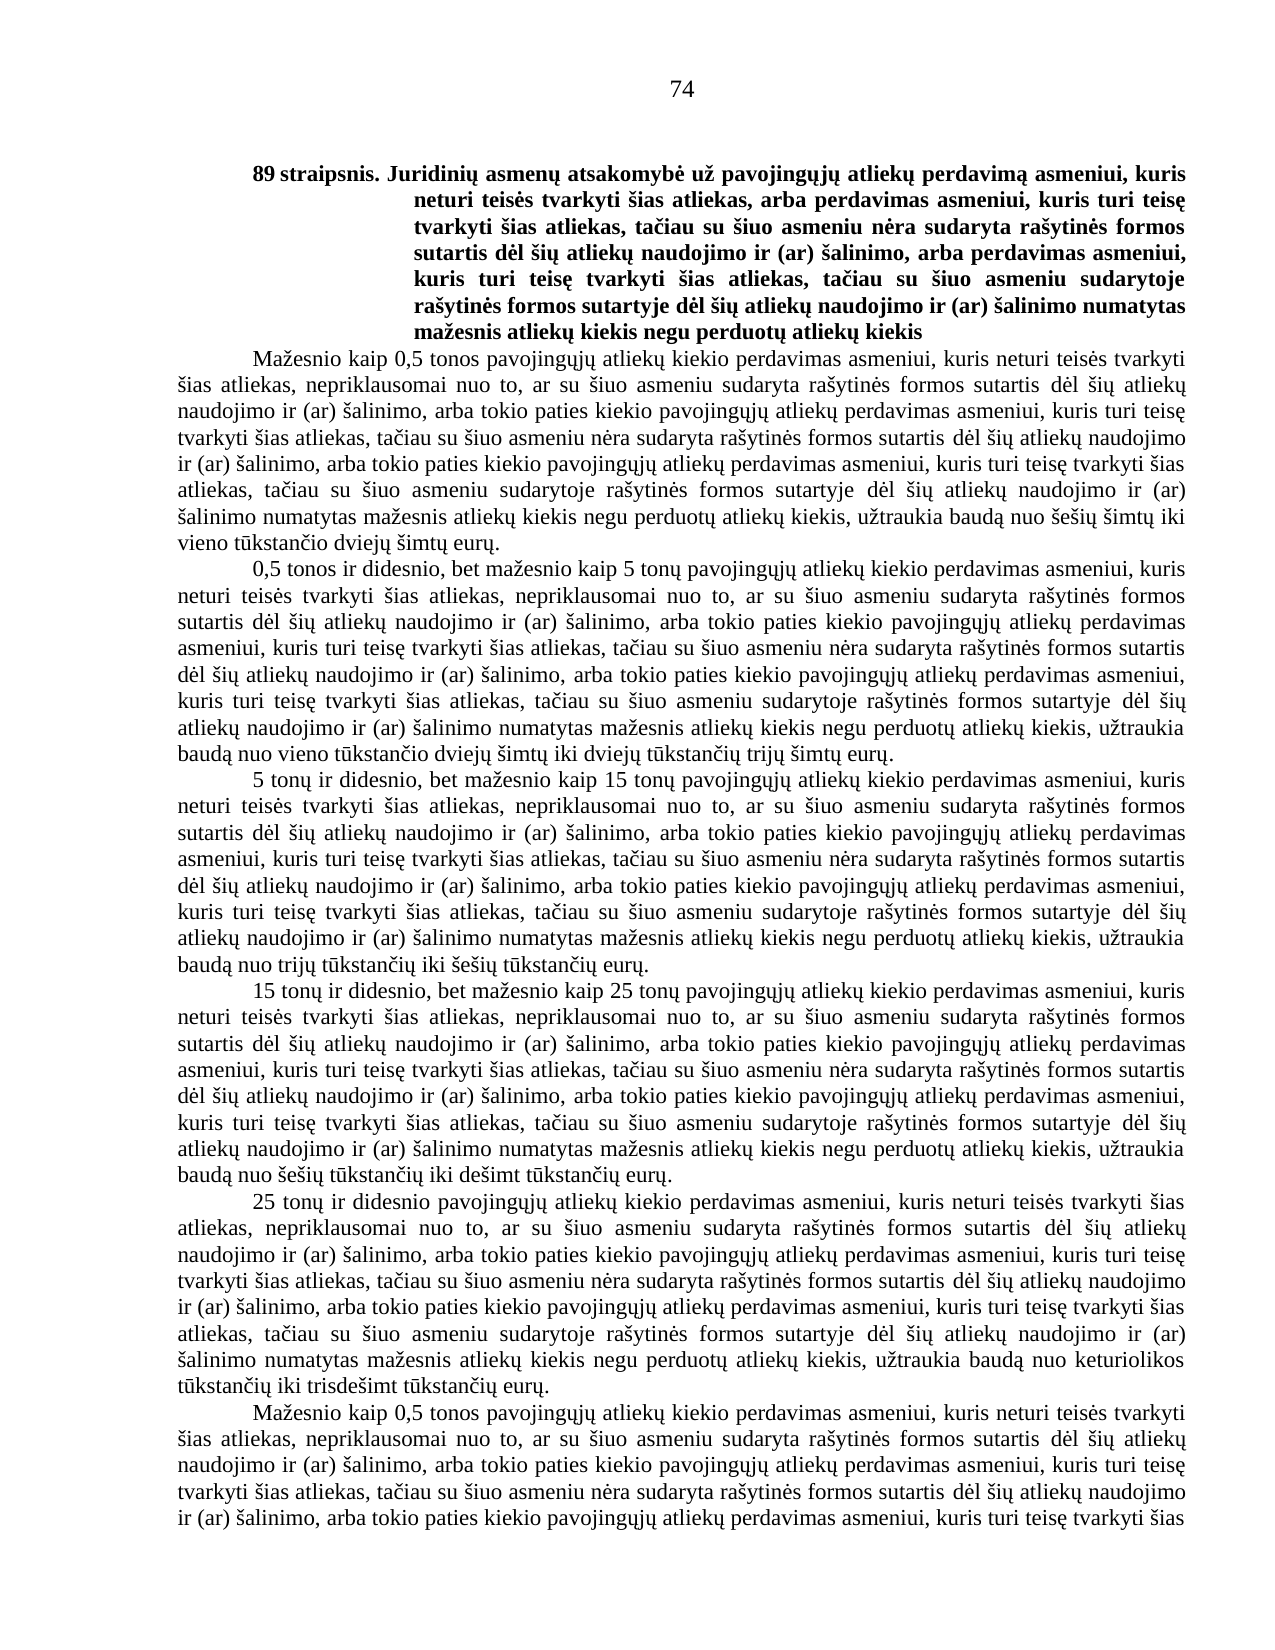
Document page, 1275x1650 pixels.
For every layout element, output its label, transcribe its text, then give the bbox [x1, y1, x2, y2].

text 15 tonų ir didesnio, bet mažesnio kaip 25 tonų pavojingųjų atliekų kiekio perdavimas asmeniui, kuris neturi teisės tvarkyti šias atliekas, nepriklausomai nuo to, ar su šiuo asmeniu sudaryta rašytinės formos sutartis dėl šių atliekų naudojimo ir (ar) šalinimo, arba tokio paties kiekio pavojingųjų atliekų perdavimas asmeniui, kuris turi teisę tvarkyti šias atliekas, tačiau su šiuo asmeniu nėra sudaryta rašytinės formos sutartis dėl šių atliekų naudojimo ir (ar) šalinimo, arba tokio paties kiekio pavojingųjų atliekų perdavimas asmeniui, kuris turi teisę tvarkyti šias atliekas, tačiau su šiuo asmeniu sudarytoje rašytinės formos sutartyje dėl šių atliekų naudojimo ir (ar) šalinimo numatytas mažesnis atliekų kiekis negu perduotų atliekų kiekis, užtraukia baudą nuo šešių tūkstančių iki dešimt tūkstančių eurų. [177, 977, 1186, 1188]
text 89 straipsnis. Juridinių asmenų atsakomybė už pavojingųjų atliekų perdavimą asmeniui, kuris neturi teisės tvarkyti šias atliekas, arba perdavimas asmeniui, kuris turi teisę tvarkyti šias atliekas, tačiau su šiuo asmeniu nėra sudaryta rašytinės formos sutartis dėl šių atliekų naudojimo ir (ar) šalinimo, arba perdavimas asmeniui, kuris turi teisę tvarkyti šias atliekas, tačiau su šiuo asmeniu sudarytoje rašytinės formos sutartyje dėl šių atliekų naudojimo ir (ar) šalinimo numatytas mažesnis atliekų kiekis negu perduotų atliekų kiekis [252, 160, 1186, 344]
text 5 tonų ir didesnio, bet mažesnio kaip 15 tonų pavojingųjų atliekų kiekio perdavimas asmeniui, kuris neturi teisės tvarkyti šias atliekas, nepriklausomai nuo to, ar su šiuo asmeniu sudaryta rašytinės formos sutartis dėl šių atliekų naudojimo ir (ar) šalinimo, arba tokio paties kiekio pavojingųjų atliekų perdavimas asmeniui, kuris turi teisę tvarkyti šias atliekas, tačiau su šiuo asmeniu nėra sudaryta rašytinės formos sutartis dėl šių atliekų naudojimo ir (ar) šalinimo, arba tokio paties kiekio pavojingųjų atliekų perdavimas asmeniui, kuris turi teisę tvarkyti šias atliekas, tačiau su šiuo asmeniu sudarytoje rašytinės formos sutartyje dėl šių atliekų naudojimo ir (ar) šalinimo numatytas mažesnis atliekų kiekis negu perduotų atliekų kiekis, užtraukia baudą nuo trijų tūkstančių iki šešių tūkstančių eurų. [177, 766, 1186, 977]
text 0,5 tonos ir didesnio, bet mažesnio kaip 5 tonų pavojingųjų atliekų kiekio perdavimas asmeniui, kuris neturi teisės tvarkyti šias atliekas, nepriklausomai nuo to, ar su šiuo asmeniu sudaryta rašytinės formos sutartis dėl šių atliekų naudojimo ir (ar) šalinimo, arba tokio paties kiekio pavojingųjų atliekų perdavimas asmeniui, kuris turi teisę tvarkyti šias atliekas, tačiau su šiuo asmeniu nėra sudaryta rašytinės formos sutartis dėl šių atliekų naudojimo ir (ar) šalinimo, arba tokio paties kiekio pavojingųjų atliekų perdavimas asmeniui, kuris turi teisę tvarkyti šias atliekas, tačiau su šiuo asmeniu sudarytoje rašytinės formos sutartyje dėl šių atliekų naudojimo ir (ar) šalinimo numatytas mažesnis atliekų kiekis negu perduotų atliekų kiekis, užtraukia baudą nuo vieno tūkstančio dviejų šimtų iki dviejų tūkstančių trijų šimtų eurų. [177, 555, 1186, 766]
text 25 tonų ir didesnio pavojingųjų atliekų kiekio perdavimas asmeniui, kuris neturi teisės tvarkyti šias atliekas, nepriklausomai nuo to, ar su šiuo asmeniu sudaryta rašytinės formos sutartis dėl šių atliekų naudojimo ir (ar) šalinimo, arba tokio paties kiekio pavojingųjų atliekų perdavimas asmeniui, kuris turi teisę tvarkyti šias atliekas, tačiau su šiuo asmeniu nėra sudaryta rašytinės formos sutartis dėl šių atliekų naudojimo ir (ar) šalinimo, arba tokio paties kiekio pavojingųjų atliekų perdavimas asmeniui, kuris turi teisę tvarkyti šias atliekas, tačiau su šiuo asmeniu sudarytoje rašytinės formos sutartyje dėl šių atliekų naudojimo ir (ar) šalinimo numatytas mažesnis atliekų kiekis negu perduotų atliekų kiekis, užtraukia baudą nuo keturiolikos tūkstančių iki trisdešimt tūkstančių eurų. [177, 1188, 1186, 1399]
text Mažesnio kaip 0,5 tonos pavojingųjų atliekų kiekio perdavimas asmeniui, kuris neturi teisės tvarkyti šias atliekas, nepriklausomai nuo to, ar su šiuo asmeniu sudaryta rašytinės formos sutartis dėl šių atliekų naudojimo ir (ar) šalinimo, arba tokio paties kiekio pavojingųjų atliekų perdavimas asmeniui, kuris turi teisę tvarkyti šias atliekas, tačiau su šiuo asmeniu nėra sudaryta rašytinės formos sutartis dėl šių atliekų naudojimo ir (ar) šalinimo, arba tokio paties kiekio pavojingųjų atliekų perdavimas asmeniui, kuris turi teisę tvarkyti šias [177, 1399, 1186, 1531]
text Mažesnio kaip 0,5 tonos pavojingųjų atliekų kiekio perdavimas asmeniui, kuris neturi teisės tvarkyti šias atliekas, nepriklausomai nuo to, ar su šiuo asmeniu sudaryta rašytinės formos sutartis dėl šių atliekų naudojimo ir (ar) šalinimo, arba tokio paties kiekio pavojingųjų atliekų perdavimas asmeniui, kuris turi teisę tvarkyti šias atliekas, tačiau su šiuo asmeniu nėra sudaryta rašytinės formos sutartis dėl šių atliekų naudojimo ir (ar) šalinimo, arba tokio paties kiekio pavojingųjų atliekų perdavimas asmeniui, kuris turi teisę tvarkyti šias atliekas, tačiau su šiuo asmeniu sudarytoje rašytinės formos sutartyje dėl šių atliekų naudojimo ir (ar) šalinimo numatytas mažesnis atliekų kiekis negu perduotų atliekų kiekis, užtraukia baudą nuo šešių šimtų iki vieno tūkstančio dviejų šimtų eurų. [177, 344, 1186, 555]
